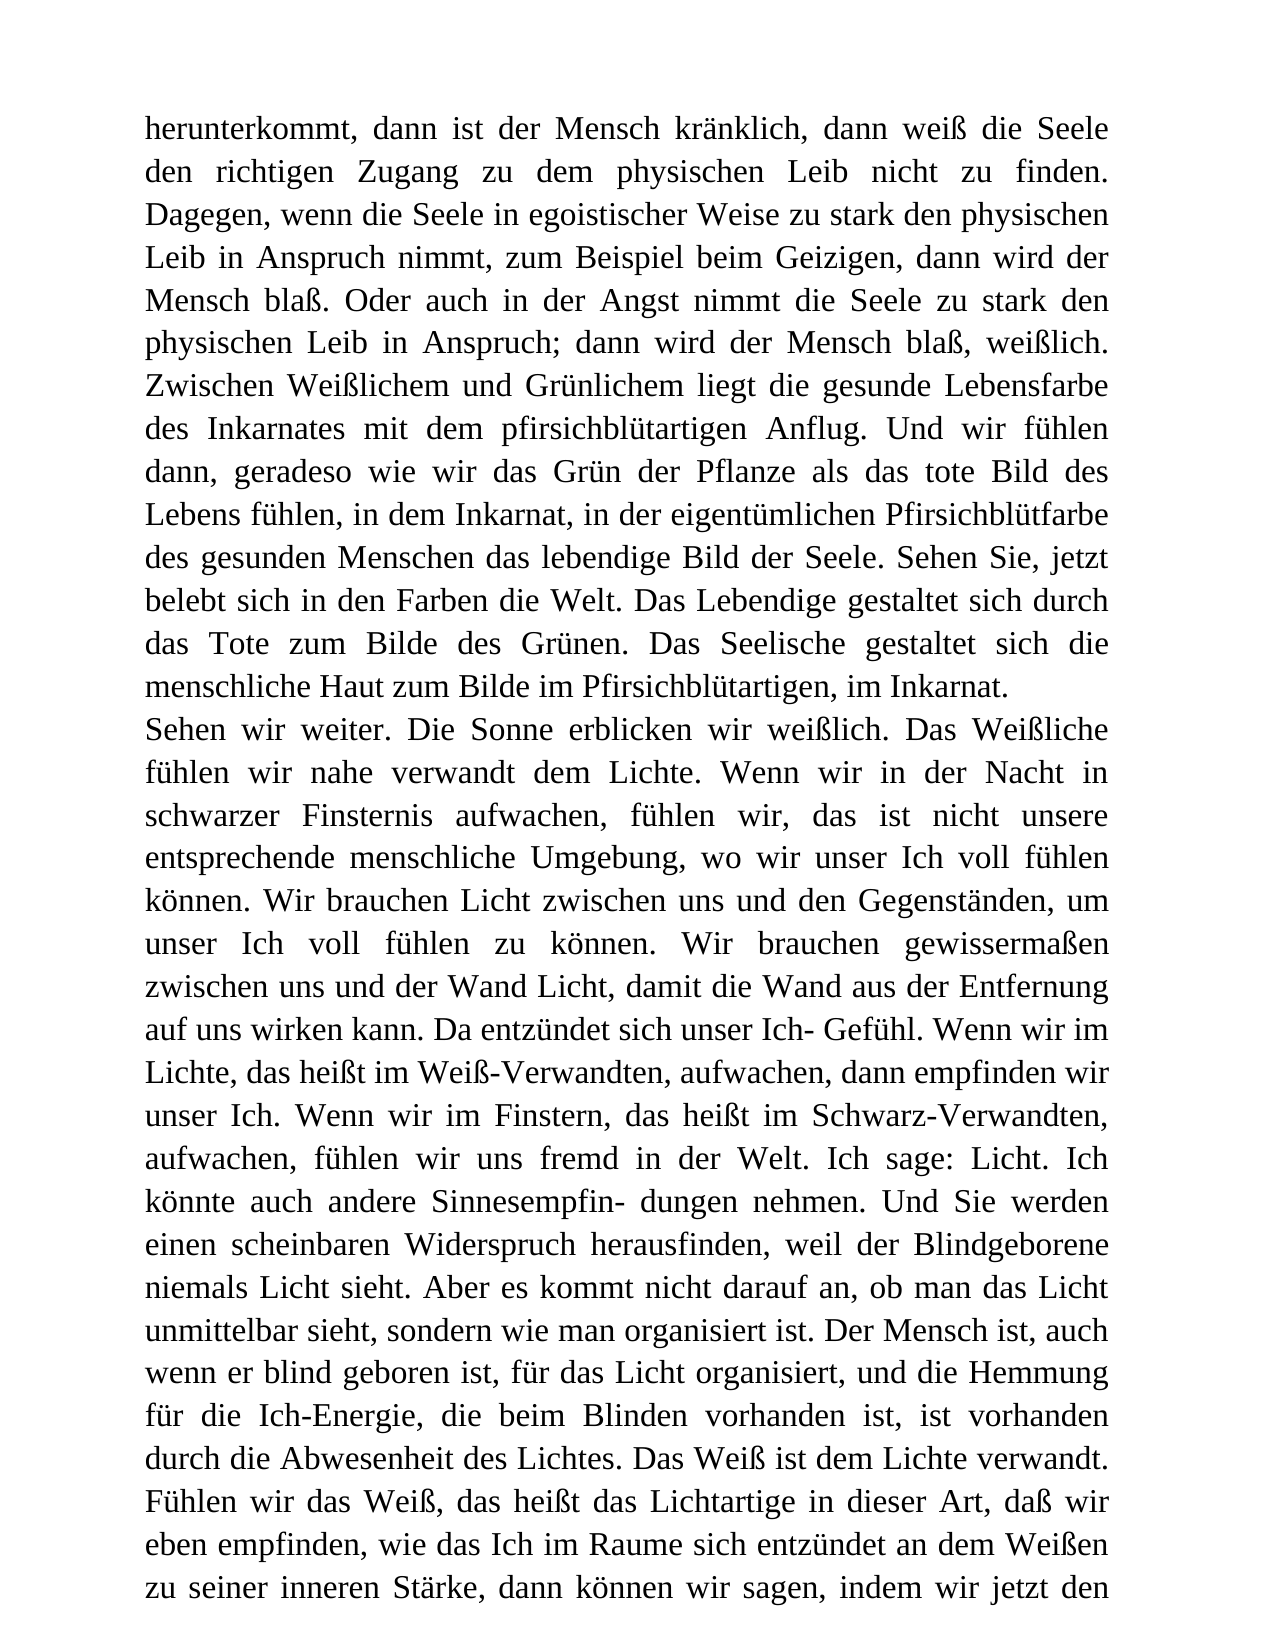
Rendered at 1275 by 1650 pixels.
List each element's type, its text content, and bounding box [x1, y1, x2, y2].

text herunterkommt, dann ist der Mensch kränklich, dann weiß die Seele den richtigen Zugang zu dem physischen Leib nicht zu finden. Dagegen, wenn die Seele in egoistischer Weise zu stark den physischen Leib in Anspruch nimmt, zum Beispiel beim Geizigen, dann wird der Mensch blaß. Oder auch in der Angst nimmt die Seele zu stark den physischen Leib in Anspruch; dann wird der Mensch blaß, weißlich. Zwischen Weißlichem und Grünlichem liegt die gesunde Lebensfarbe des Inkarnates mit dem pfirsichblütartigen Anflug. Und wir fühlen dann, geradeso wie wir das Grün der Pflanze als das tote Bild des Lebens fühlen, in dem Inkarnat, in der eigentümlichen Pfirsichblütfarbe des gesunden Menschen das lebendige Bild der Seele. Sehen Sie, jetzt belebt sich in den Farben die Welt. Das Lebendige gestaltet sich durch das Tote zum Bilde des Grünen. Das Seelische gestaltet sich die menschliche Haut zum Bilde im Pfirsichblütartigen, im Inkarnat. [144, 108, 1110, 704]
text Sehen wir weiter. Die Sonne erblicken wir weißlich. Das Weißliche fühlen wir nahe verwandt dem Lichte. Wenn wir in der Nacht in schwarzer Finsternis aufwachen, fühlen wir, das ist nicht unsere entsprechende menschliche Umgebung, wo wir unser Ich voll fühlen können. Wir brauchen Licht zwischen uns und den Gegenständen, um unser Ich voll fühlen zu können. Wir brauchen gewissermaßen zwischen uns und der Wand Licht, damit die Wand aus der Entfernung auf uns wirken kann. Da entzündet sich unser Ich- Gefühl. Wenn wir im Lichte, das heißt im Weiß-Verwandten, aufwachen, dann empfinden wir unser Ich. Wenn wir im Finstern, das heißt im Schwarz-Verwandten, aufwachen, fühlen wir uns fremd in der Welt. Ich sage: Licht. Ich könnte auch andere Sinnesempfin- dungen nehmen. Und Sie werden einen scheinbaren Widerspruch herausfinden, weil der Blindgeborene niemals Licht sieht. Aber es kommt nicht darauf an, ob man das Licht unmittelbar sieht, sondern wie man organisiert ist. Der Mensch ist, auch wenn er blind geboren ist, für das Licht organisiert, und die Hemmung für die Ich-Energie, die beim Blinden vorhanden ist, ist vorhanden durch die Abwesenheit des Lichtes. Das Weiß ist dem Lichte verwandt. Fühlen wir das Weiß, das heißt das Lichtartige in dieser Art, daß wir eben empfinden, wie das Ich im Raume sich entzündet an dem Weißen zu seiner inneren Stärke, dann können wir sagen, indem wir jetzt den [144, 709, 1110, 1606]
